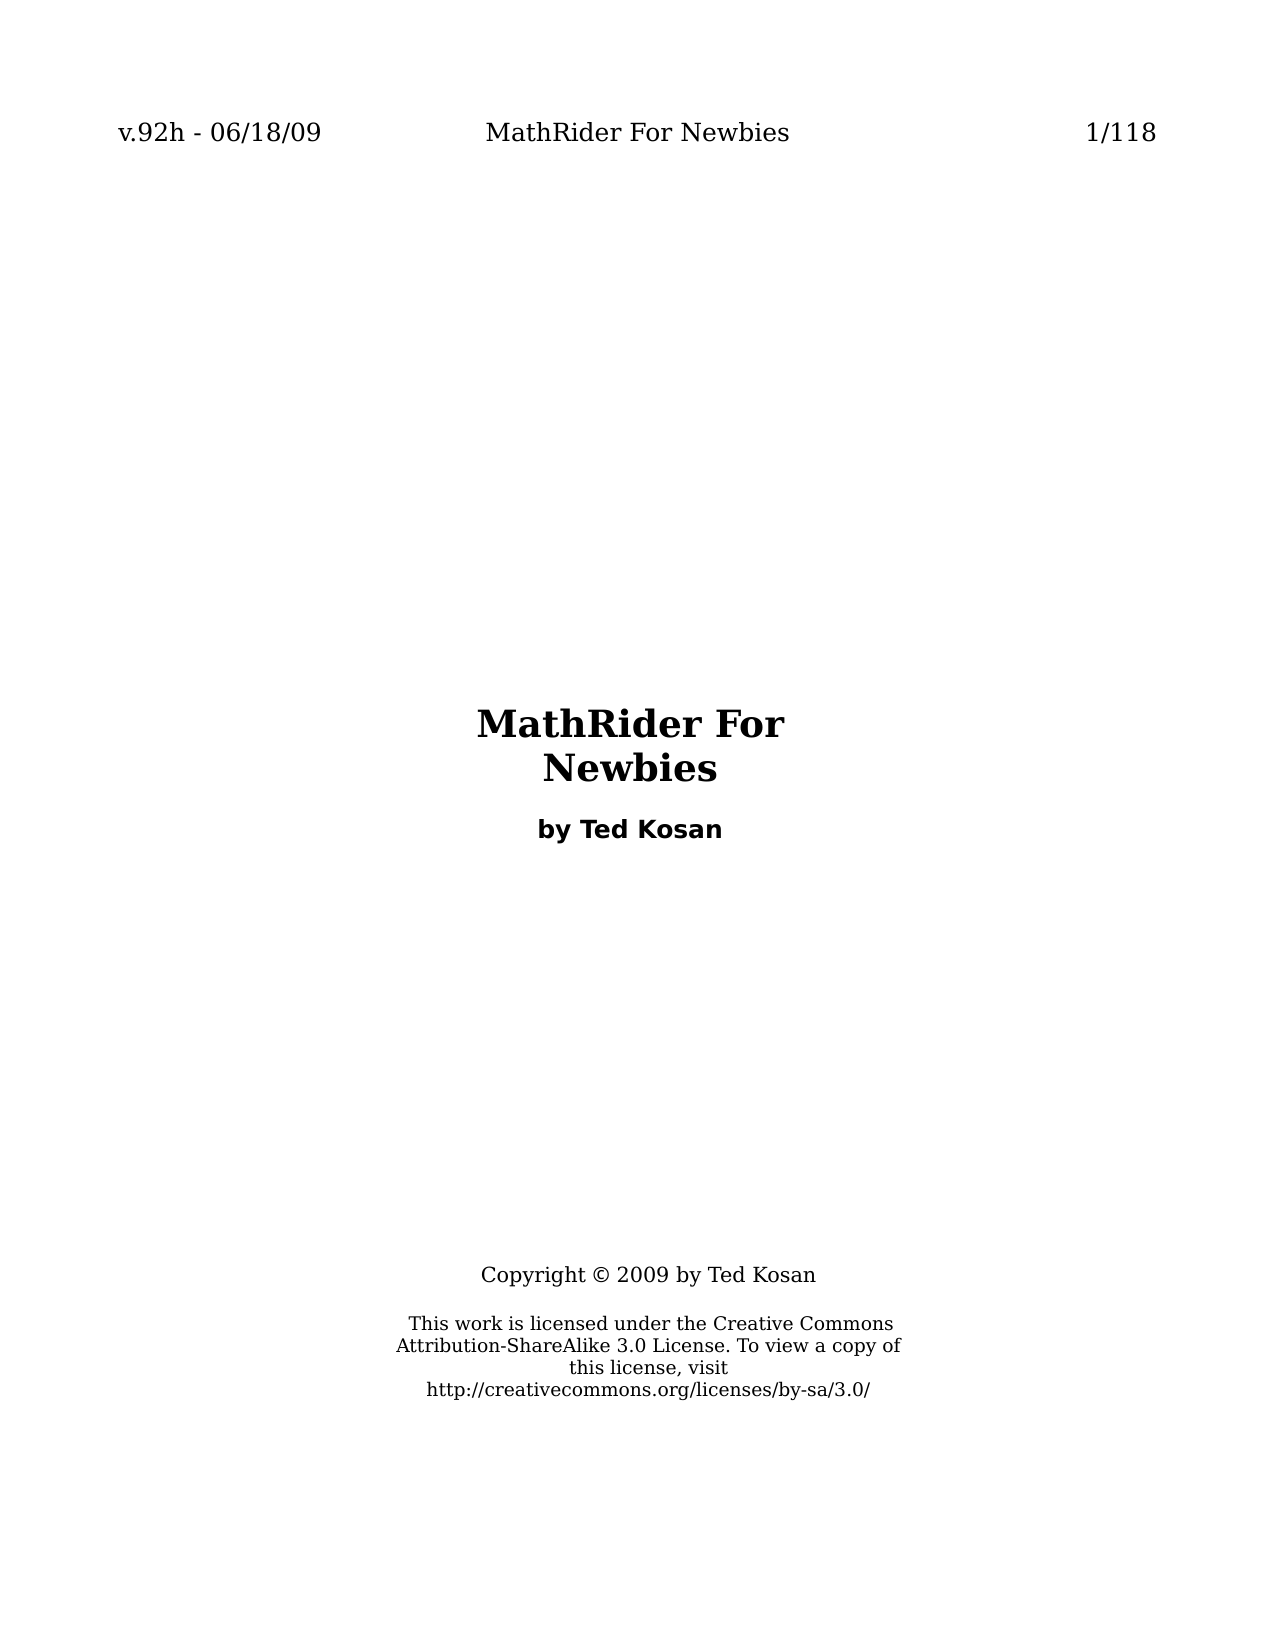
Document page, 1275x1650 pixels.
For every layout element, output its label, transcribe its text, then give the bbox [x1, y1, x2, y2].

text by Ted Kosan [427, 815, 832, 844]
text This work is licensed under the Creative Commons Attribution-ShareAlike 3.0 License. To view a copy of this license, visit http://creativecommons.org/licenses/by-sa/3.0/ [382, 1313, 915, 1401]
text MathRider For Newbies [427, 702, 832, 790]
text Copyright © 2009 by Ted Kosan [382, 1260, 915, 1289]
